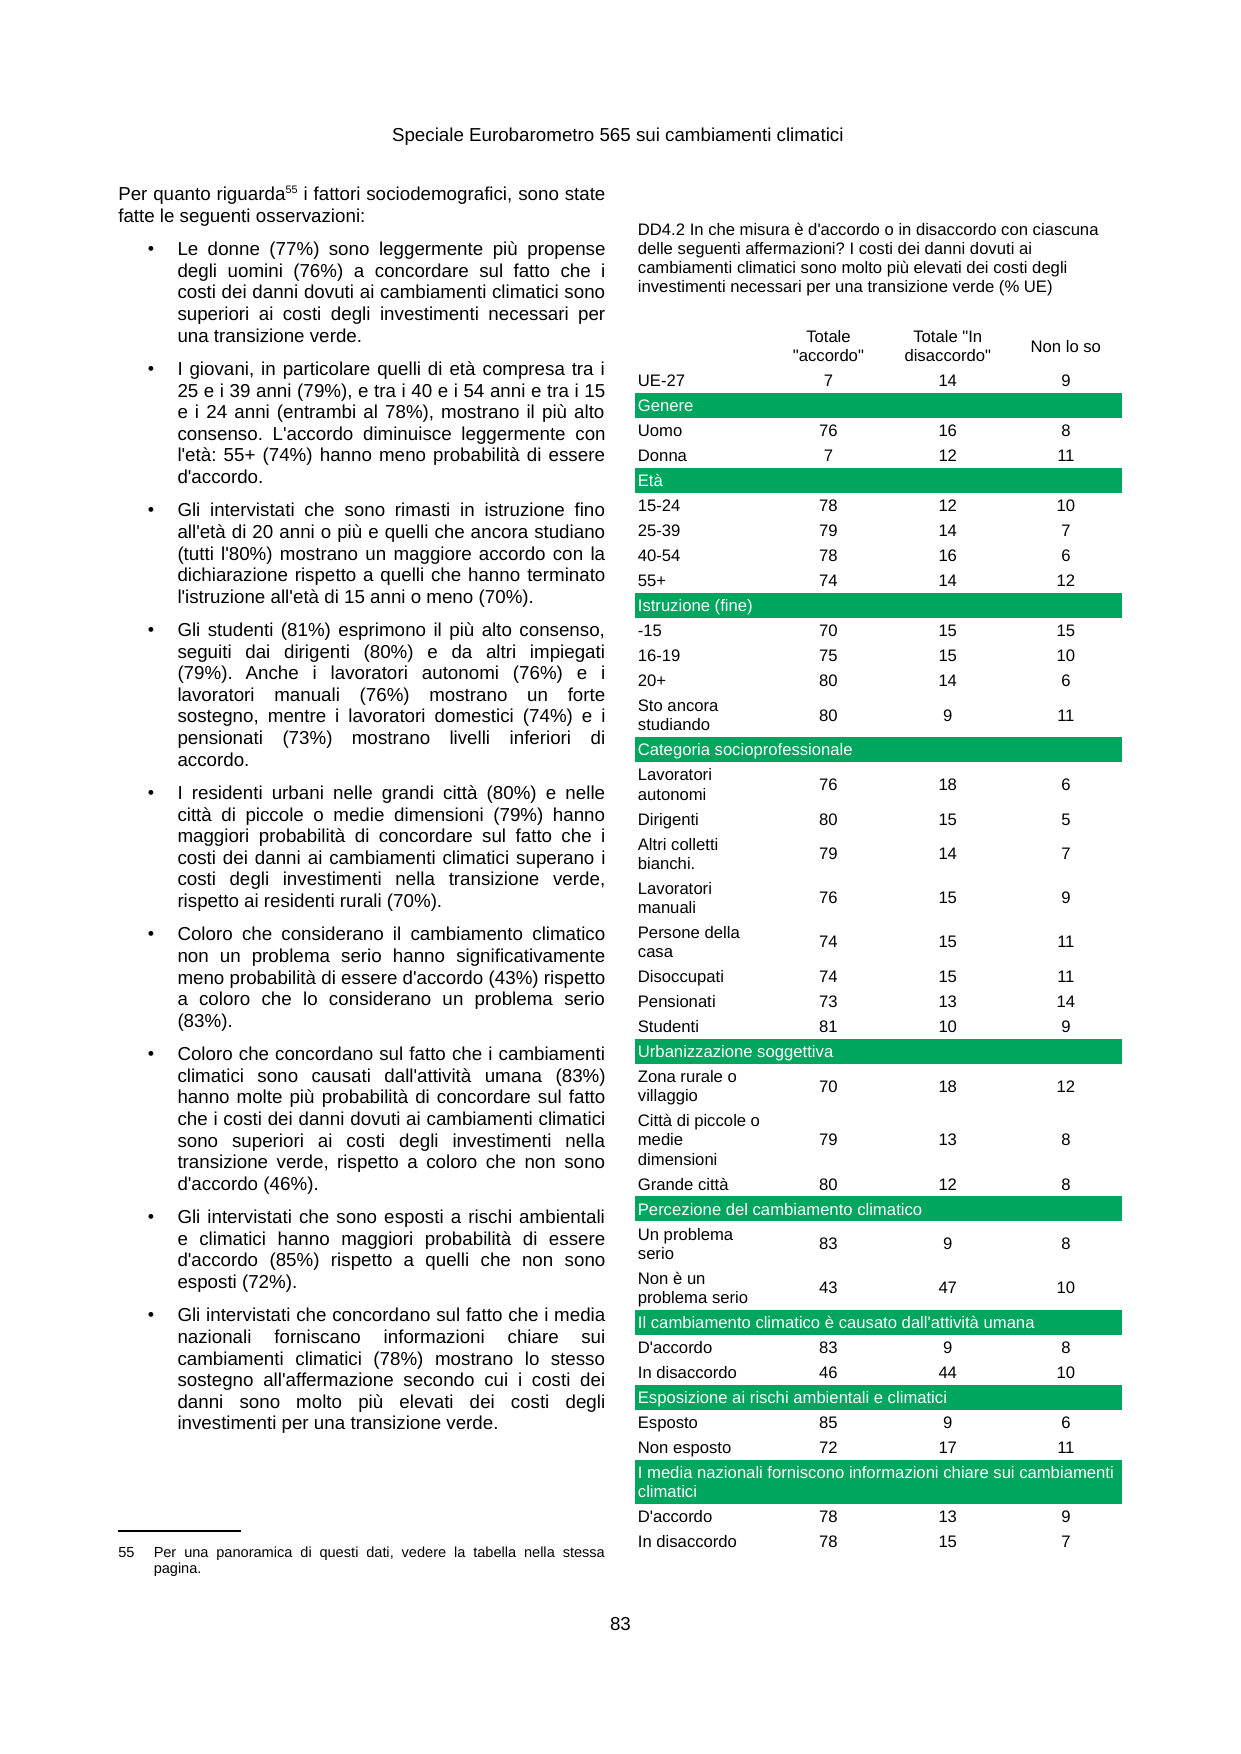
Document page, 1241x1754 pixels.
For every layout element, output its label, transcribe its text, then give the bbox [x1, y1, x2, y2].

table_cell 11 [1009, 693, 1122, 737]
table_cell Età [635, 468, 1122, 493]
table_cell 74 [770, 964, 886, 989]
table_cell 80 [770, 1171, 886, 1196]
table_cell Lavoratori manuali [635, 876, 770, 920]
table_cell 15 [886, 1529, 1009, 1554]
table_cell [1009, 299, 1122, 324]
table_cell -15 [635, 618, 770, 643]
table_cell 75 [770, 643, 886, 668]
table_cell Genere [635, 393, 1122, 418]
table_cell Zona rurale o villaggio [635, 1064, 770, 1108]
table_cell [770, 299, 886, 324]
table_cell 18 [886, 1064, 1009, 1108]
table_cell 15 [886, 618, 1009, 643]
table_cell 9 [1009, 876, 1122, 920]
list I giovani, in particolare quelli di età compresa tra i 25 e i 39 anni (79%), e tra i 40 e i 54 anni e tra i 15 e i 24 anni (entrambi al 78%), mostrano il più alto consenso. L'accordo diminuisce leggermente con l'età: 55+ (74%) hanno meno probabilità di essere d'accordo. [148, 358, 605, 487]
table_cell 10 [1009, 1266, 1122, 1310]
table_cell 15 [886, 920, 1009, 964]
table_cell 43 [770, 1266, 886, 1310]
table_cell In disaccordo [635, 1360, 770, 1385]
table_cell 12 [886, 443, 1009, 468]
table_cell Percezione del cambiamento climatico [635, 1196, 1122, 1221]
table_cell 47 [886, 1266, 1009, 1310]
table_cell 18 [886, 762, 1009, 806]
table_cell Esposizione ai rischi ambientali e climatici [635, 1385, 1122, 1410]
table_cell Totale "accordo" [770, 324, 886, 368]
text Per quanto riguarda i fattori sociodemografici, sono state fatte le seguenti osservazioni: [118, 183, 605, 226]
table_cell 15-24 [635, 493, 770, 518]
list Gli intervistati che sono esposti a rischi ambientali e climatici hanno maggiori probabilità di essere d'accordo (85%) rispetto a quelli che non sono esposti (72%). [148, 1206, 605, 1292]
table_cell 14 [886, 368, 1009, 393]
table_cell 80 [770, 668, 886, 693]
table_cell 12 [886, 493, 1009, 518]
table_cell 9 [886, 1410, 1009, 1435]
table_cell 15 [886, 806, 1009, 831]
table_cell 15 [886, 876, 1009, 920]
table_cell 8 [1009, 1335, 1122, 1360]
table_cell 55+ [635, 568, 770, 593]
table_header DD4.2 In che misura è d'accordo o in disaccordo con ciascuna delle seguenti affermazioni? I costi dei danni dovuti ai cambiamenti climatici sono molto più elevati dei costi degli investimenti necessari per una transizione verde (% UE) [635, 216, 1122, 299]
table_cell Persone della casa [635, 920, 770, 964]
table_cell 9 [1009, 368, 1122, 393]
table_cell 7 [1009, 831, 1122, 876]
list Gli intervistati che concordano sul fatto che i media nazionali forniscano informazioni chiare sui cambiamenti climatici (78%) mostrano lo stesso sostegno all'affermazione secondo cui i costi dei danni sono molto più elevati dei costi degli investimenti per una transizione verde. [148, 1304, 605, 1434]
table_cell 9 [1009, 1014, 1122, 1039]
table_cell 78 [770, 543, 886, 568]
table_cell 40-54 [635, 543, 770, 568]
table_cell 85 [770, 1410, 886, 1435]
table_cell 70 [770, 618, 886, 643]
list Coloro che considerano il cambiamento climatico non un problema serio hanno significativamente meno probabilità di essere d'accordo (43%) rispetto a coloro che lo considerano un problema serio (83%). [148, 923, 605, 1031]
table_cell [886, 299, 1009, 324]
table_cell Uomo [635, 418, 770, 443]
table_cell 8 [1009, 1221, 1122, 1266]
table_cell 10 [1009, 493, 1122, 518]
list Coloro che concordano sul fatto che i cambiamenti climatici sono causati dall'attività umana (83%) hanno molte più probabilità di concordare sul fatto che i costi dei danni dovuti ai cambiamenti climatici sono superiori ai costi degli investimenti nella transizione verde, rispetto a coloro che non sono d'accordo (46%). [148, 1043, 605, 1194]
table_cell 11 [1009, 1435, 1122, 1460]
table_cell 81 [770, 1014, 886, 1039]
table_cell 5 [1009, 806, 1122, 831]
table_cell In disaccordo [635, 1529, 770, 1554]
table_cell Pensionati [635, 989, 770, 1014]
table_cell 16-19 [635, 643, 770, 668]
table_cell [635, 299, 770, 324]
table_cell 76 [770, 876, 886, 920]
table_cell Non è un problema serio [635, 1266, 770, 1310]
table_cell [635, 324, 770, 368]
table_cell 8 [1009, 1171, 1122, 1196]
table_cell 7 [770, 368, 886, 393]
table_cell 15 [886, 964, 1009, 989]
table_cell 76 [770, 762, 886, 806]
table_cell 13 [886, 1504, 1009, 1529]
table_cell Sto ancora studiando [635, 693, 770, 737]
table_cell Non lo so [1009, 324, 1122, 368]
table_cell 79 [770, 518, 886, 543]
table_cell 7 [1009, 1529, 1122, 1554]
table_cell 7 [770, 443, 886, 468]
table_cell 14 [1009, 989, 1122, 1014]
table_cell 10 [1009, 1360, 1122, 1385]
table_cell Non esposto [635, 1435, 770, 1460]
table_cell 9 [1009, 1504, 1122, 1529]
table_cell Dirigenti [635, 806, 770, 831]
table_cell 11 [1009, 920, 1122, 964]
table_cell 8 [1009, 418, 1122, 443]
table_cell Totale "In disaccordo" [886, 324, 1009, 368]
table_cell 17 [886, 1435, 1009, 1460]
table_cell Studenti [635, 1014, 770, 1039]
table_cell 15 [1009, 618, 1122, 643]
table_cell 14 [886, 518, 1009, 543]
table_cell 13 [886, 989, 1009, 1014]
table_cell 9 [886, 1221, 1009, 1266]
table_cell 11 [1009, 964, 1122, 989]
table_cell 72 [770, 1435, 886, 1460]
table_cell 12 [886, 1171, 1009, 1196]
table_cell 6 [1009, 543, 1122, 568]
table_cell 7 [1009, 518, 1122, 543]
table_cell 20+ [635, 668, 770, 693]
table_cell Donna [635, 443, 770, 468]
table_cell 6 [1009, 668, 1122, 693]
table_cell 79 [770, 1108, 886, 1171]
table_cell 80 [770, 806, 886, 831]
table_cell Altri colletti bianchi. [635, 831, 770, 876]
table_cell 79 [770, 831, 886, 876]
table_cell D'accordo [635, 1504, 770, 1529]
table_cell Un problema serio [635, 1221, 770, 1266]
table_cell 14 [886, 568, 1009, 593]
table_cell 6 [1009, 762, 1122, 806]
table_cell 10 [886, 1014, 1009, 1039]
table_cell 78 [770, 493, 886, 518]
table_cell 46 [770, 1360, 886, 1385]
table_cell I media nazionali forniscono informazioni chiare sui cambiamenti climatici [635, 1460, 1122, 1504]
list Gli studenti (81%) esprimono il più alto consenso, seguiti dai dirigenti (80%) e da altri impiegati (79%). Anche i lavoratori autonomi (76%) e i lavoratori manuali (76%) mostrano un forte sostegno, mentre i lavoratori domestici (74%) e i pensionati (73%) mostrano livelli inferiori di accordo. [148, 619, 605, 770]
table_cell D'accordo [635, 1335, 770, 1360]
table_cell Categoria socioprofessionale [635, 737, 1122, 762]
list I residenti urbani nelle grandi città (80%) e nelle città di piccole o medie dimensioni (79%) hanno maggiori probabilità di concordare sul fatto che i costi dei danni ai cambiamenti climatici superano i costi degli investimenti nella transizione verde, rispetto ai residenti rurali (70%). [148, 782, 605, 911]
table_cell Istruzione (fine) [635, 593, 1122, 618]
table_cell Città di piccole o medie dimensioni [635, 1108, 770, 1171]
table_cell 78 [770, 1504, 886, 1529]
table_cell 74 [770, 568, 886, 593]
table_cell 15 [886, 643, 1009, 668]
table_cell Disoccupati [635, 964, 770, 989]
table_cell 73 [770, 989, 886, 1014]
table_cell 44 [886, 1360, 1009, 1385]
table_cell 9 [886, 1335, 1009, 1360]
table_cell 11 [1009, 443, 1122, 468]
table_cell 10 [1009, 643, 1122, 668]
table_cell 25-39 [635, 518, 770, 543]
table_cell Il cambiamento climatico è causato dall'attività umana [635, 1310, 1122, 1335]
table_cell 6 [1009, 1410, 1122, 1435]
table_cell 70 [770, 1064, 886, 1108]
table_cell 80 [770, 693, 886, 737]
table_cell 78 [770, 1529, 886, 1554]
table_cell 83 [770, 1335, 886, 1360]
table_cell 14 [886, 668, 1009, 693]
table_cell 16 [886, 418, 1009, 443]
table_cell 8 [1009, 1108, 1122, 1171]
table_cell 12 [1009, 568, 1122, 593]
table_cell Grande città [635, 1171, 770, 1196]
table_cell Lavoratori autonomi [635, 762, 770, 806]
table_cell 83 [770, 1221, 886, 1266]
table_cell 9 [886, 693, 1009, 737]
table_cell Esposto [635, 1410, 770, 1435]
table_cell 16 [886, 543, 1009, 568]
table_cell 76 [770, 418, 886, 443]
table_cell 12 [1009, 1064, 1122, 1108]
table_cell Urbanizzazione soggettiva [635, 1039, 1122, 1064]
text Per una panoramica di questi dati, vedere la tabella nella stessa pagina. [118, 1543, 605, 1577]
table_cell UE-27 [635, 368, 770, 393]
table_cell 14 [886, 831, 1009, 876]
table_cell 74 [770, 920, 886, 964]
list Le donne (77%) sono leggermente più propense degli uomini (76%) a concordare sul fatto che i costi dei danni dovuti ai cambiamenti climatici sono superiori ai costi degli investimenti necessari per una transizione verde. [148, 238, 605, 346]
list Gli intervistati che sono rimasti in istruzione fino all'età di 20 anni o più e quelli che ancora studiano (tutti l'80%) mostrano un maggiore accordo con la dichiarazione rispetto a quelli che hanno terminato l'istruzione all'età di 15 anni o meno (70%). [148, 499, 605, 607]
table_cell 13 [886, 1108, 1009, 1171]
